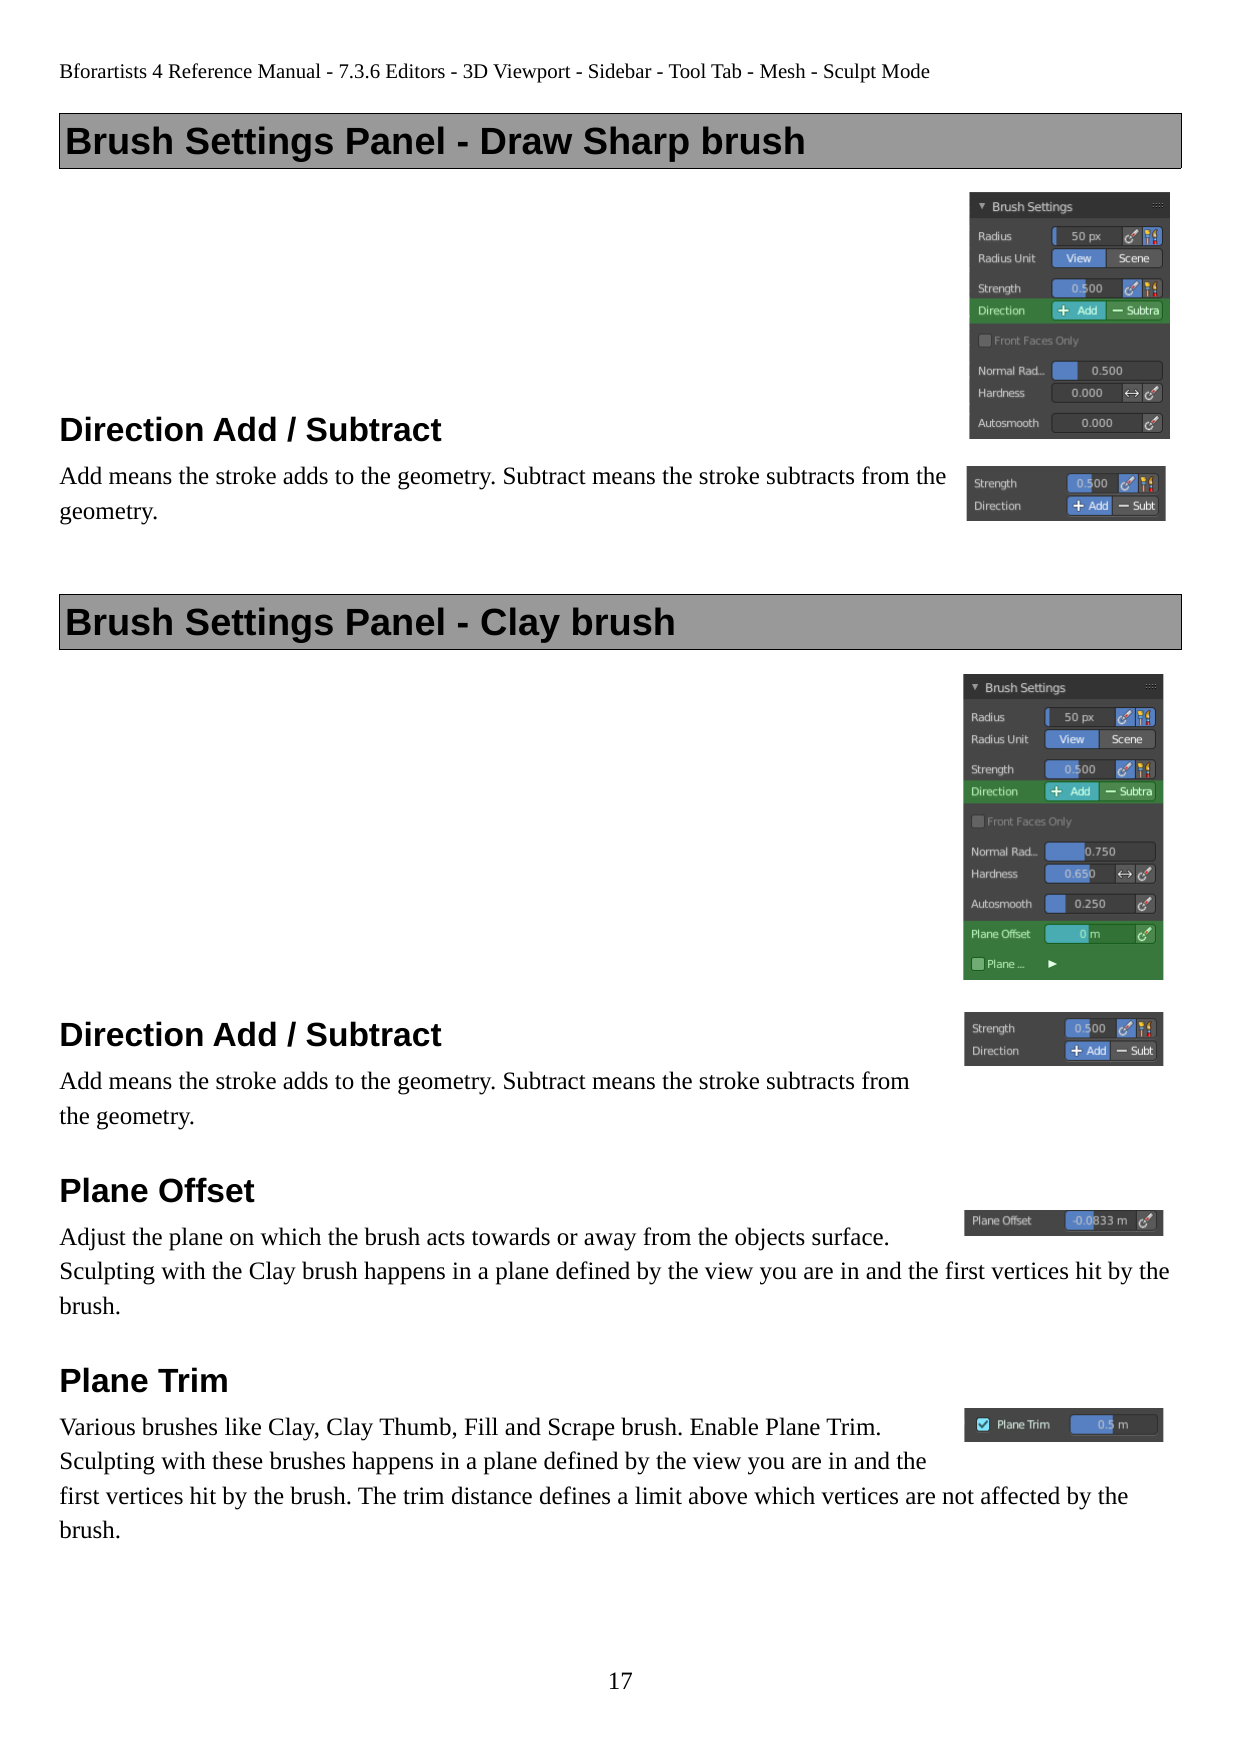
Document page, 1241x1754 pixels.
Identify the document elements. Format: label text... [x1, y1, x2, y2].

table_header Brush Settings Panel - Draw Sharp brush [60, 114, 1181, 168]
picture [964, 1012, 1164, 1066]
text Adjust the plane on which the brush acts towards or away from the objects surface. Sculpting with the Clay brush happens in a plane defined by the view you are in and the first vertices hit by the brush. [59, 1222, 1181, 1319]
text Add means the stroke adds to the geometry. Subtract means the stroke subtracts from the geometry. [59, 461, 1181, 525]
text Various brushes like Clay, Clay Thumb, Fill and Scrape brush. Enable Plane Trim. Sculpting with these brushes happens in a plane defined by the view you are in and the first vertices hit by the brush. The trim distance defines a limit above which vertices are not affected by the brush. [59, 1412, 1181, 1544]
text Add means the stroke adds to the geometry. Subtract means the stroke subtracts from the geometry. [59, 1066, 1181, 1129]
subtitle Direction Add / Subtract [59, 1015, 964, 1054]
subtitle Plane Trim [59, 1361, 1181, 1399]
subtitle [1164, 1015, 1181, 1054]
picture [964, 1210, 1164, 1236]
picture [963, 674, 1164, 980]
picture [964, 1408, 1164, 1442]
table_header Brush Settings Panel - Clay brush [60, 595, 1181, 649]
picture [969, 192, 1170, 439]
picture [966, 466, 1166, 521]
subtitle Plane Offset [59, 1171, 1181, 1209]
subtitle Direction Add / Subtract [59, 410, 1181, 449]
